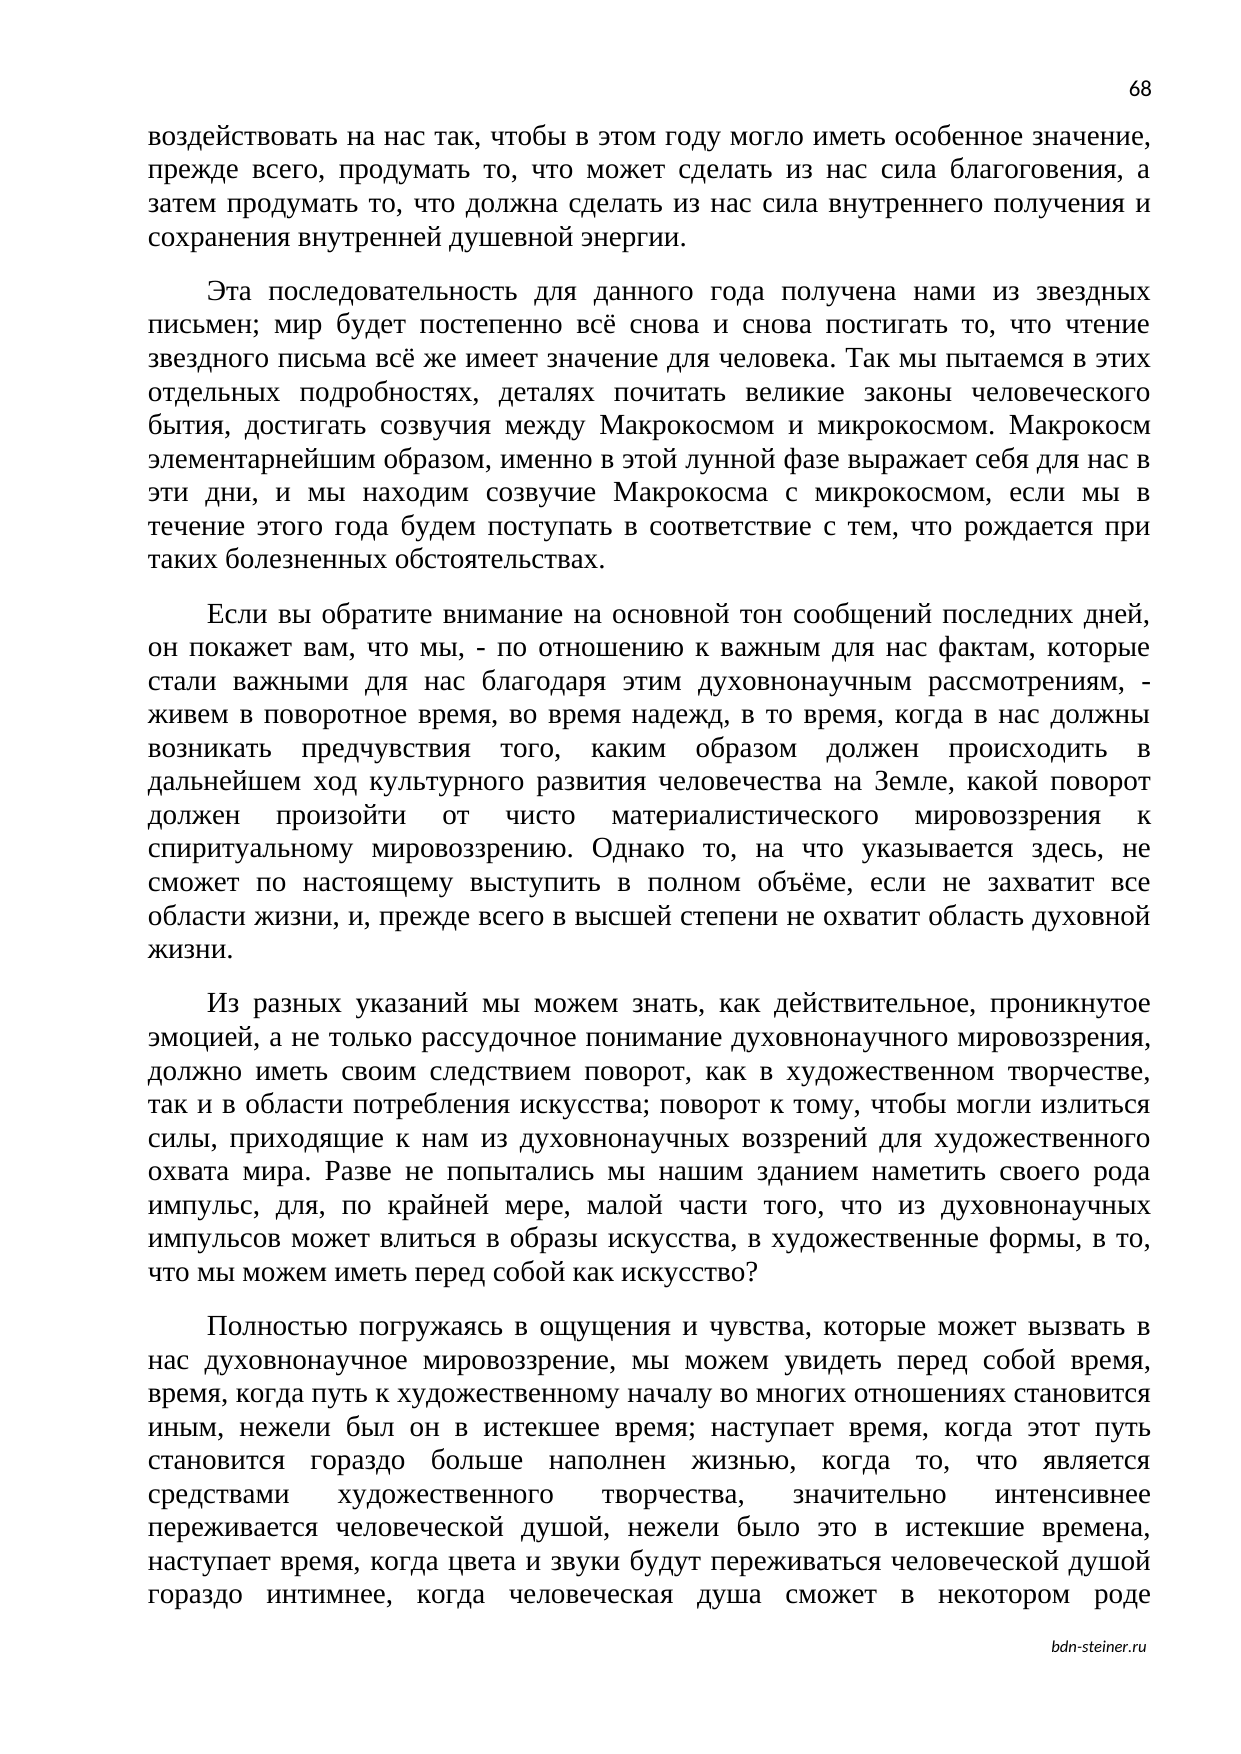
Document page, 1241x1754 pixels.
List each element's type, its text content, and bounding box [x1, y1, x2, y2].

text Эта последовательность для данного года получена нами из звездных письмен; мир будет постепенно всё снова и снова постигать то, что чтение звездного письма всё же имеет значение для человека. Так мы пытаемся в этих отдельных подробностях, деталях почитать великие законы человеческого бытия, достигать созвучия между Макрокосмом и микрокосмом. Макрокосм элементарнейшим образом, именно в этой лунной фазе выражает себя для нас в эти дни, и мы находим созвучие Макрокосма с микрокосмом, если мы в течение этого года будем поступать в соответствие с тем, что рождается при таких болезненных обстоятельствах. [148, 273, 1152, 575]
text Если вы обратите внимание на основной тон сообщений последних дней, он покажет вам, что мы, - по отношению к важным для нас фактам, которые стали важными для нас благодаря этим духовнонаучным рассмотрениям, - живем в поворотное время, во время надежд, в то время, когда в нас должны возникать предчувствия того, каким образом должен происходить в дальнейшем ход культурного развития человечества на Земле, какой поворот должен произойти от чисто материалистического мировоззрения к спиритуальному мировоззрению. Однако то, на что указывается здесь, не сможет по настоящему выступить в полном объёме, если не захватит все области жизни, и, прежде всего в высшей степени не охватит область духовной жизни. [148, 596, 1152, 965]
text Из разных указаний мы можем знать, как действительное, проникнутое эмоцией, а не только рассудочное понимание духовнонаучного мировоззрения, должно иметь своим следствием поворот, как в художественном творчестве, так и в области потребления искусства; поворот к тому, чтобы могли излиться силы, приходящие к нам из духовнонаучных воззрений для художественного охвата мира. Разве не попытались мы нашим зданием наметить своего рода импульс, для, по крайней мере, малой части того, что из духовнонаучных импульсов может влиться в образы искусства, в художественные формы, в то, что мы можем иметь перед собой как искусство? [148, 986, 1152, 1287]
text воздействовать на нас так, чтобы в этом году могло иметь особенное значение, прежде всего, продумать то, что может сделать из нас сила благоговения, а затем продумать то, что должна сделать из нас сила внутреннего получения и сохранения внутренней душевной энергии. [148, 118, 1152, 252]
text Полностью погружаясь в ощущения и чувства, которые может вызвать в нас духовнонаучное мировоззрение, мы можем увидеть перед собой время, время, когда путь к художественному началу во многих отношениях становится иным, нежели был он в истекшее время; наступает время, когда этот путь становится гораздо больше наполнен жизнью, когда то, что является средствами художественного творчества, значительно интенсивнее переживается человеческой душой, нежели было это в истекшие времена, наступает время, когда цвета и звуки будут переживаться человеческой душой гораздо интимнее, когда человеческая душа сможет в некотором роде [148, 1308, 1152, 1610]
